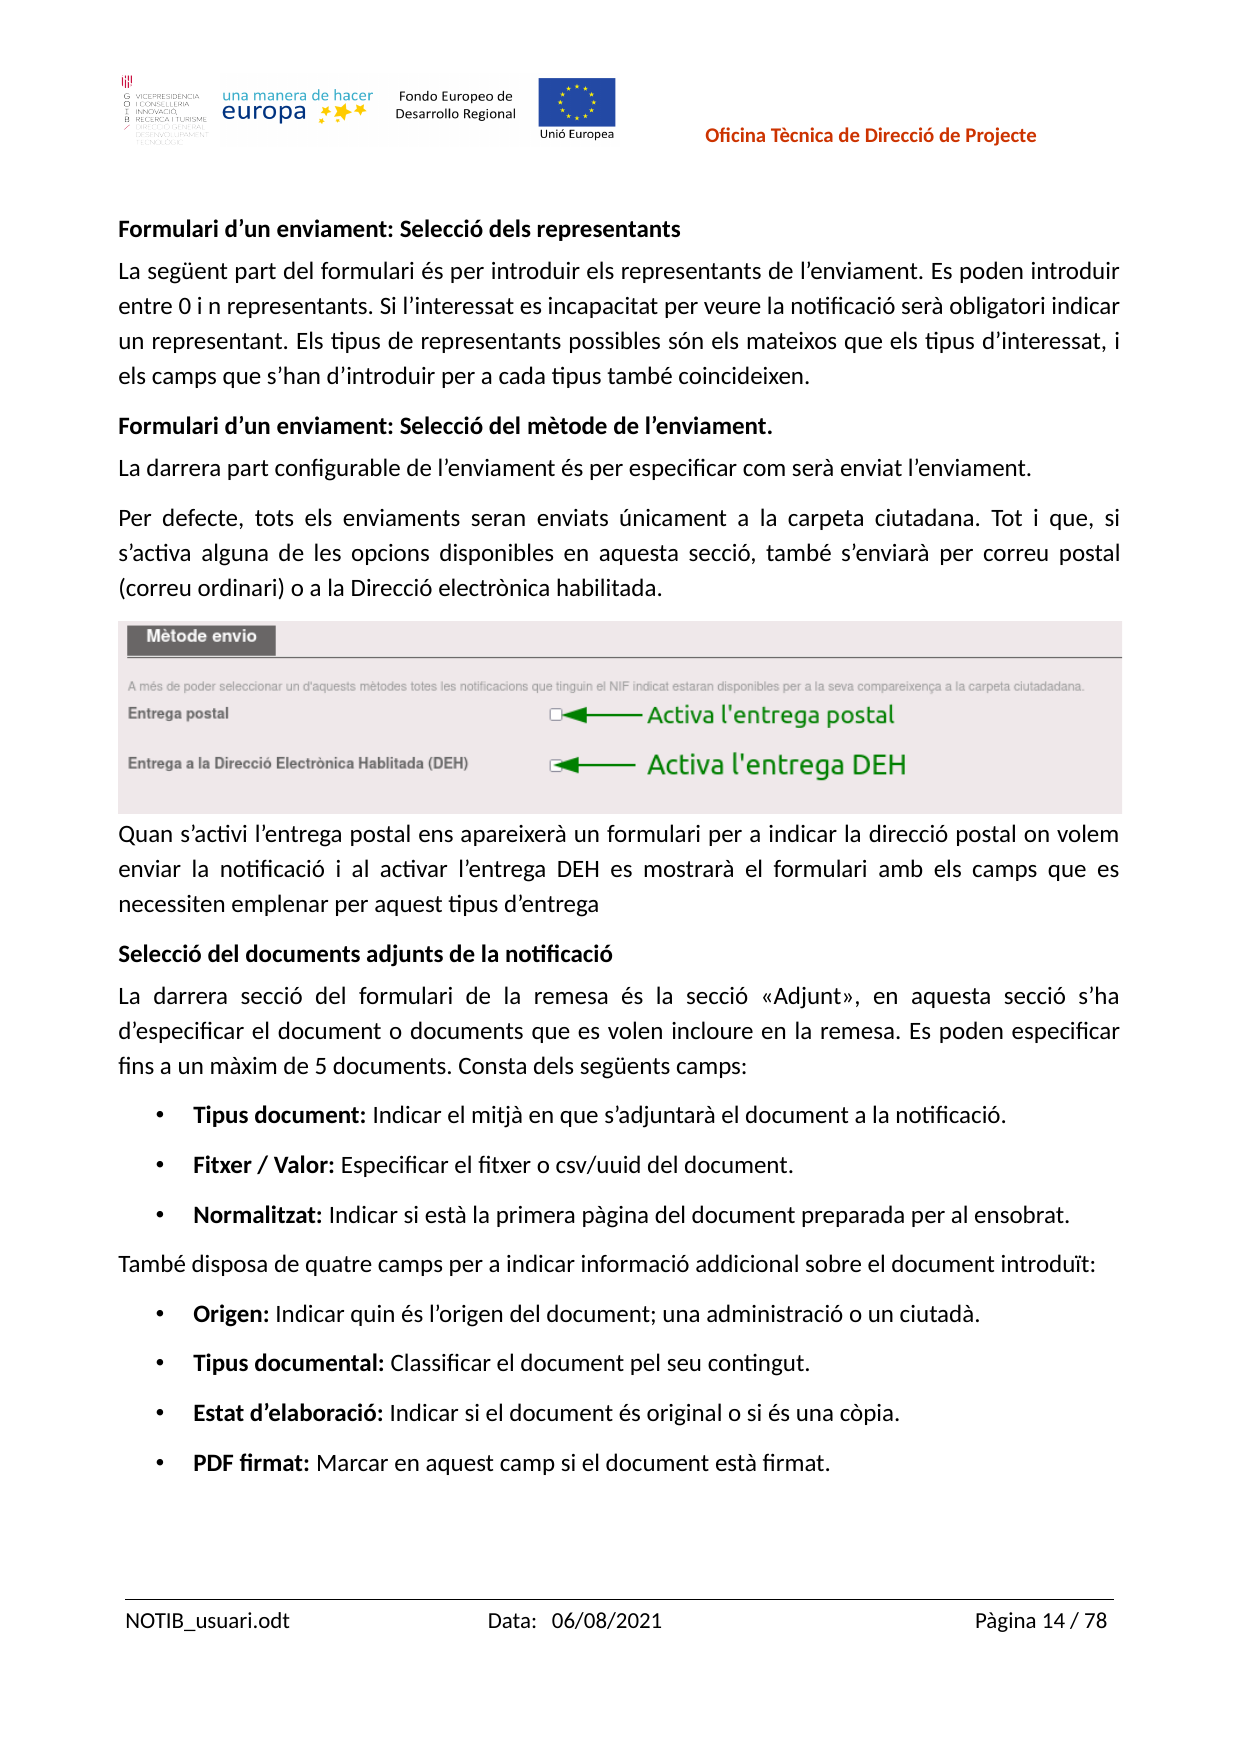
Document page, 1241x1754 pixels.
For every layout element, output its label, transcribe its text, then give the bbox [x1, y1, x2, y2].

list Fitxer / Valor: Especificar el fitxer o csv/uuid del document. [156, 1149, 1122, 1180]
text Selecció del documents adjunts de la notificació [118, 938, 1122, 968]
list Tipus documental: Classificar el document pel seu contingut. [156, 1348, 1122, 1378]
text Per defecte, tots els enviaments seran enviats únicament a la carpeta ciutadana. Tot i que, si s’activa alguna de les opcions disponibles en aquesta secció, també s’enviarà per correu postal (correu ordinari) o a la Direcció electrònica habilitada. [118, 502, 1122, 602]
text La darrera part configurable de l’enviament és per especificar com serà enviat l’enviament. [118, 452, 1122, 483]
list Origen: Indicar quin és l’origen del document; una administració o un ciutadà. [156, 1298, 1122, 1328]
text La darrera secció del formulari de la remesa és la secció «Adjunt», en aquesta secció s’ha d’especificar el document o documents que es volen incloure en la remesa. Es poden especificar fins a un màxim de 5 documents. Consta dels següents camps: [118, 980, 1122, 1081]
picture [219, 73, 621, 147]
list Tipus document: Indicar el mitjà en que s’adjuntarà el document a la notificació. [156, 1100, 1122, 1130]
picture [118, 73, 213, 147]
text Formulari d’un enviament: Selecció dels representants [118, 213, 1122, 243]
picture [118, 621, 1123, 814]
list PDF firmat: Marcar en aquest camp si el document està firmat. [156, 1447, 1122, 1477]
list Estat d’elaboració: Indicar si el document és original o si és una còpia. [156, 1397, 1122, 1428]
list Normalitzat: Indicar si està la primera pàgina del document preparada per al ensobrat. [156, 1199, 1122, 1229]
text Formulari d’un enviament: Selecció del mètode de l’enviament. [118, 410, 1122, 440]
text La següent part del formulari és per introduir els representants de l’enviament. Es poden introduir entre 0 i n representants. Si l’interessat es incapacitat per veure la notificació serà obligatori indicar un representant. Els tipus de representants possibles són els mateixos que els tipus d’interessat, i els camps que s’han d’introduir per a cada tipus també coincideixen. [118, 255, 1122, 391]
text També disposa de quatre camps per a indicar informació addicional sobre el document introduït: [118, 1248, 1122, 1279]
text Quan s’activi l’entrega postal ens apareixerà un formulari per a indicar la direcció postal on volem enviar la notificació i al activar l’entrega DEH es mostrarà el formulari amb els camps que es necessiten emplenar per aquest tipus d’entrega [118, 814, 1122, 919]
